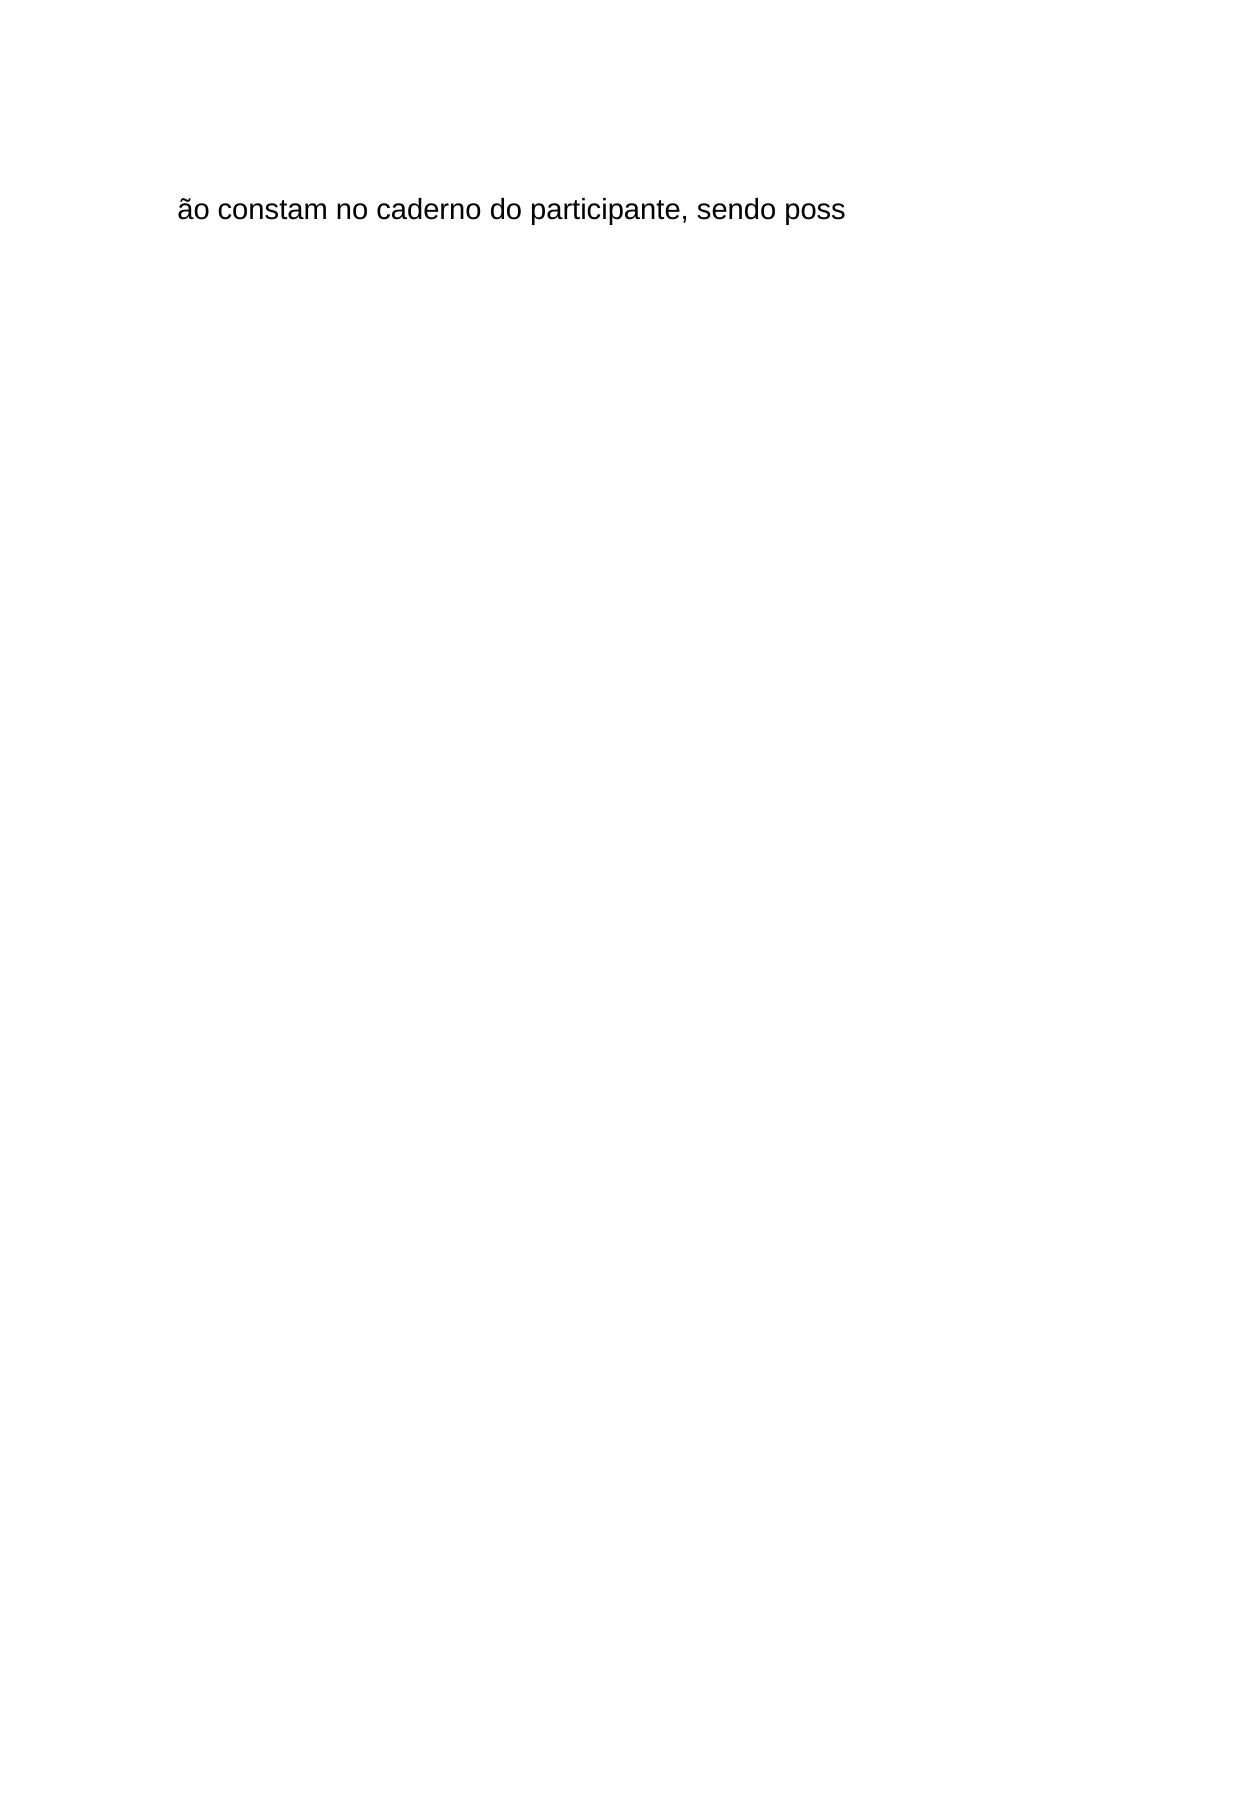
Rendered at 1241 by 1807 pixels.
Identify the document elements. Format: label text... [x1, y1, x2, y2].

text ão constam no caderno do participante, sendo poss [177, 192, 1071, 226]
